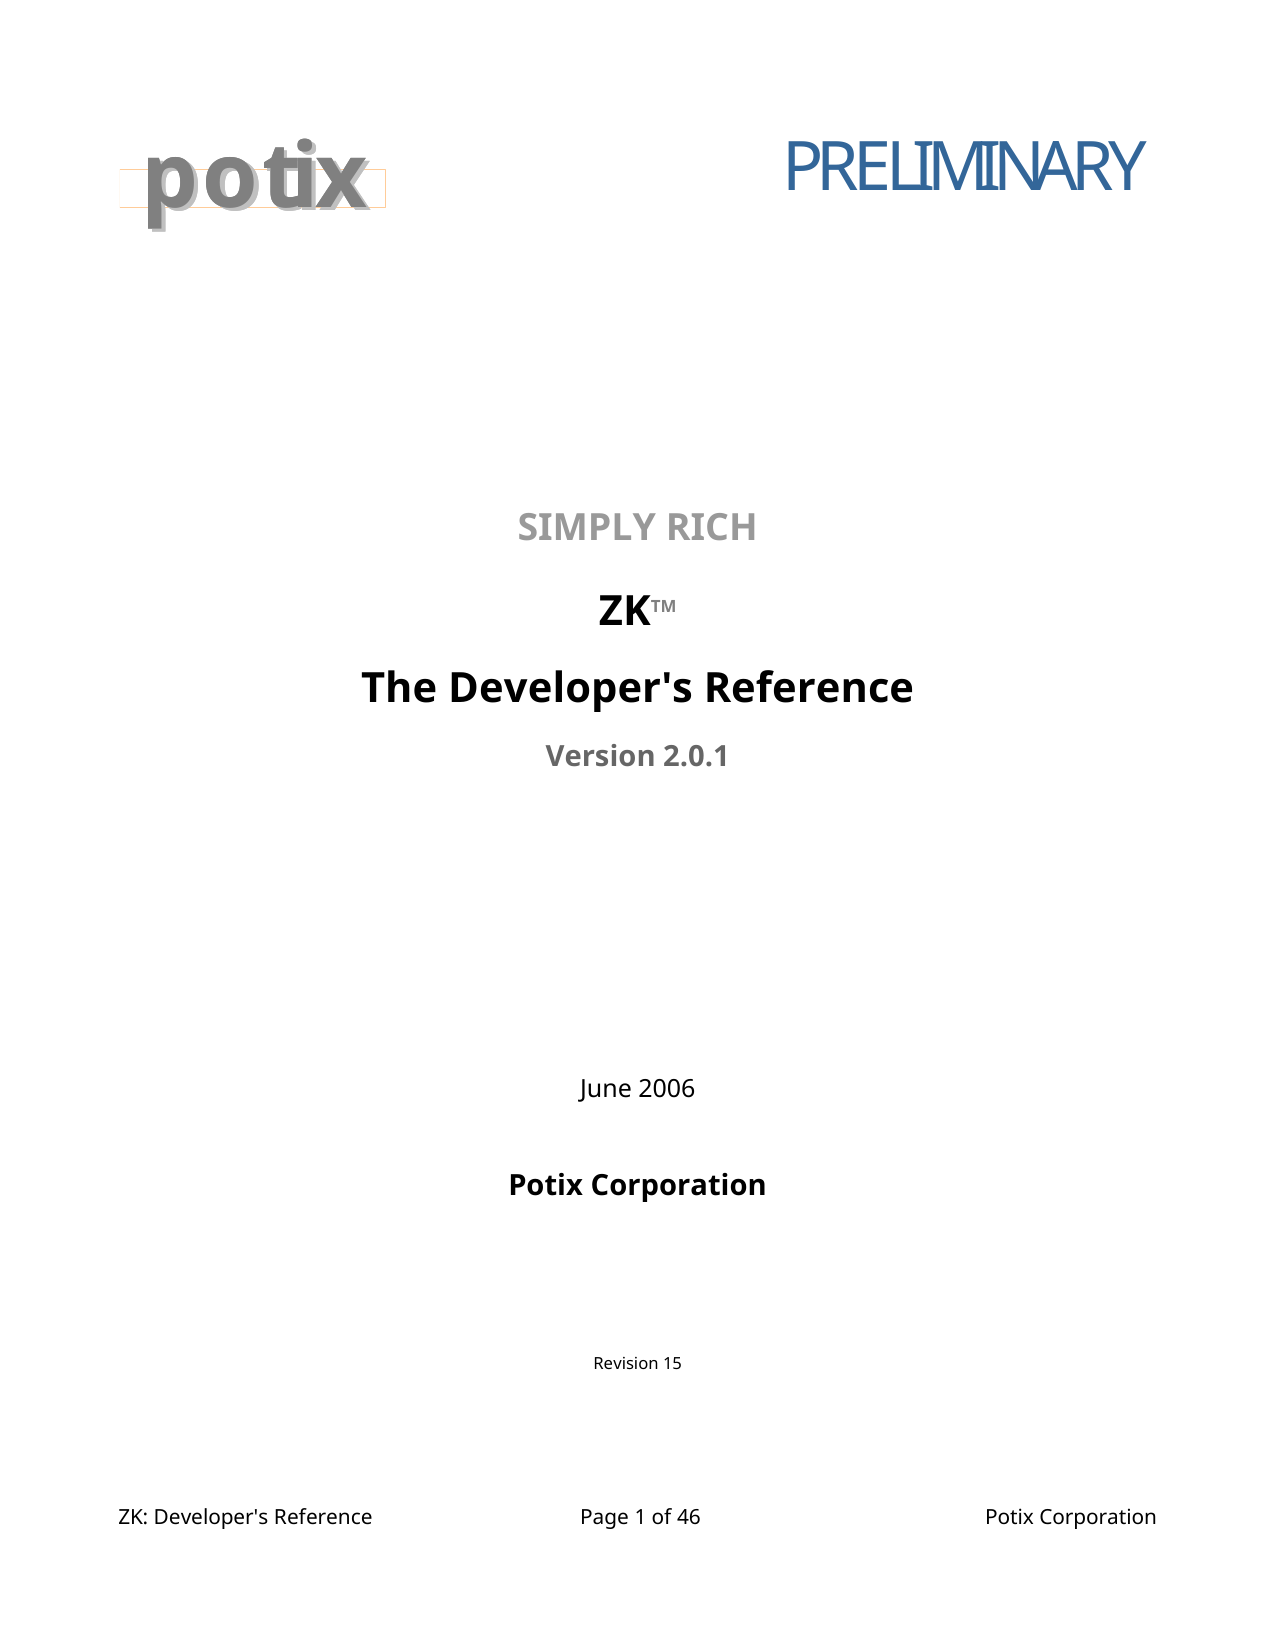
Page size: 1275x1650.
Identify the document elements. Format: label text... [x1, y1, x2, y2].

text ZKTM [118, 580, 1157, 637]
text SIMPLY RICH [118, 500, 1157, 551]
text Potix Corporation [118, 1164, 1157, 1203]
text Version 2.0.1 [118, 736, 1157, 775]
text June 2006 [118, 1071, 1157, 1105]
text The Developer's Reference [118, 658, 1157, 715]
text Revision 15 [118, 1351, 1157, 1374]
